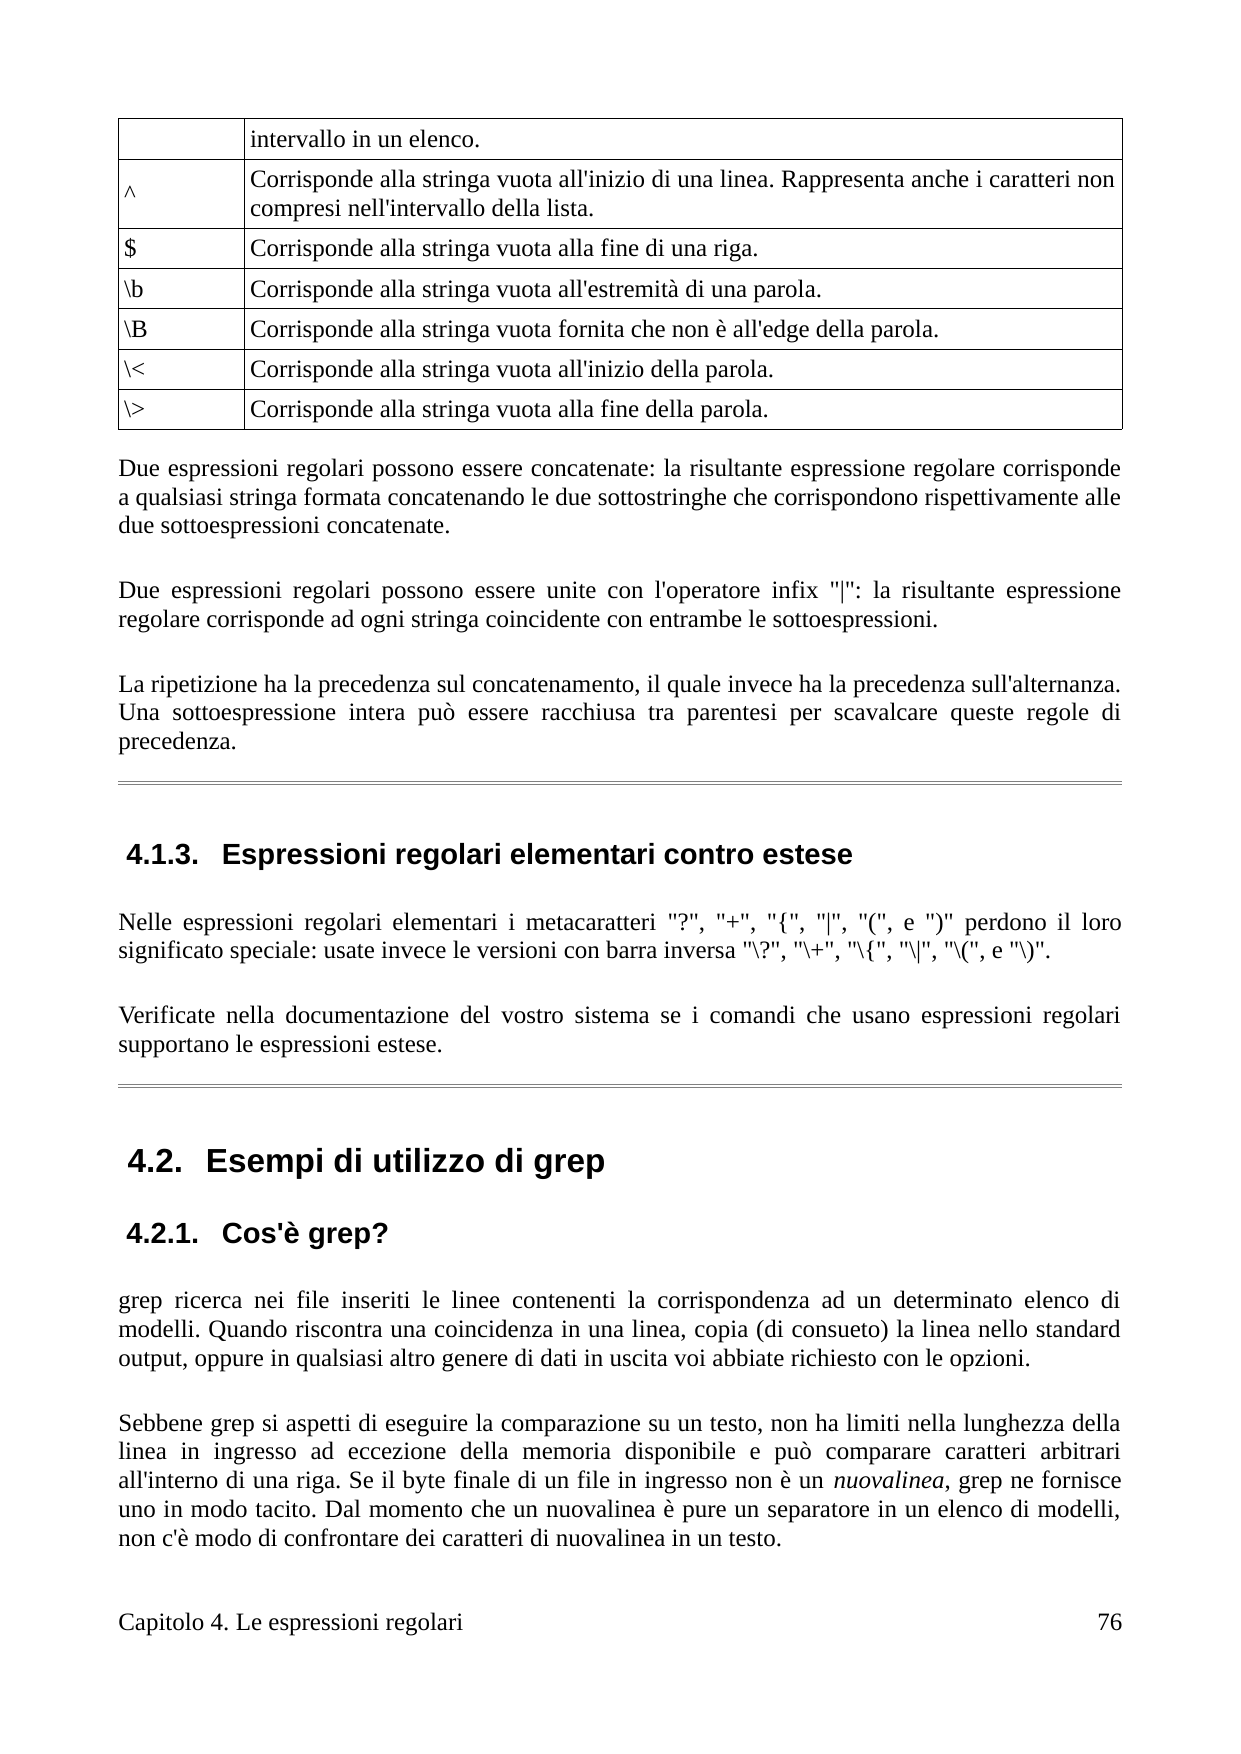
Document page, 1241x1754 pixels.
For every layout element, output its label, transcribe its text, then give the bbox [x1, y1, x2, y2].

table_cell Corrisponde alla stringa vuota all'inizio di una linea. Rappresenta anche i caratteri non compresi nell'intervallo della lista. [245, 160, 1122, 227]
text Nelle espressioni regolari elementari i metacaratteri "?", "+", "{", "|", "(", e ")" perdono il loro significato speciale: usate invece le versioni con barra inversa "\?", "\+", "\{", "\|", "\(", e "\)". [118, 907, 1122, 964]
table_cell Corrisponde alla stringa vuota alla fine della parola. [245, 390, 1122, 429]
table_cell - [119, 119, 244, 158]
text Sebbene grep si aspetti di eseguire la comparazione su un testo, non ha limiti nella lunghezza della linea in ingresso ad eccezione della memoria disponibile e può comparare caratteri arbitrari all'interno di una riga. Se il byte finale di un file in ingresso non è un nuovalinea, grep ne fornisce uno in modo tacito. Dal momento che un nuovalinea è pure un separatore in un elenco di modelli, non c'è modo di confrontare dei caratteri di nuovalinea in un testo. [118, 1408, 1122, 1551]
table_cell ^ [119, 160, 244, 227]
table_cell Corrisponde alla stringa vuota fornita che non è all'edge della parola. [245, 309, 1122, 348]
table_cell Corrisponde alla stringa vuota all'estremità di una parola. [245, 269, 1122, 308]
table_cell Corrisponde alla stringa vuota all'inizio della parola. [245, 350, 1122, 389]
text grep ricerca nei file inseriti le linee contenenti la corrispondenza ad un determinato elenco di modelli. Quando riscontra una coincidenza in una linea, copia (di consueto) la linea nello standard output, oppure in qualsiasi altro genere di dati in uscita voi abbiate richiesto con le opzioni. [118, 1285, 1122, 1372]
text Due espressioni regolari possono essere concatenate: la risultante espressione regolare corrisponde a qualsiasi stringa formata concatenando le due sottostringhe che corrispondono rispettivamente alle due sottoespressioni concatenate. [118, 453, 1122, 539]
text Due espressioni regolari possono essere unite con l'operatore infix "|": la risultante espressione regolare corrisponde ad ogni stringa coincidente con entrambe le sottoespressioni. [118, 575, 1122, 633]
text La ripetizione ha la precedenza sul concatenamento, il quale invece ha la precedenza sull'alternanza. Una sottoespressione intera può essere racchiusa tra parentesi per scavalcare queste regole di precedenza. [118, 669, 1122, 755]
subtitle Esempi di utilizzo di grep [118, 1141, 1122, 1180]
table_cell \B [119, 309, 244, 348]
table_cell \b [119, 269, 244, 308]
table_cell $ [119, 229, 244, 268]
text Verificate nella documentazione del vostro sistema se i comandi che usano espressioni regolari supportano le espressioni estese. [118, 1000, 1122, 1058]
table_cell \> [119, 390, 244, 429]
table_cell Corrisponde alla stringa vuota alla fine di una riga. [245, 229, 1122, 268]
subtitle Espressioni regolari elementari contro estese [118, 837, 1122, 871]
table_cell \< [119, 350, 244, 389]
table_cell intervallo in un elenco. [245, 119, 1122, 158]
subtitle Cos'è grep? [118, 1216, 1122, 1249]
